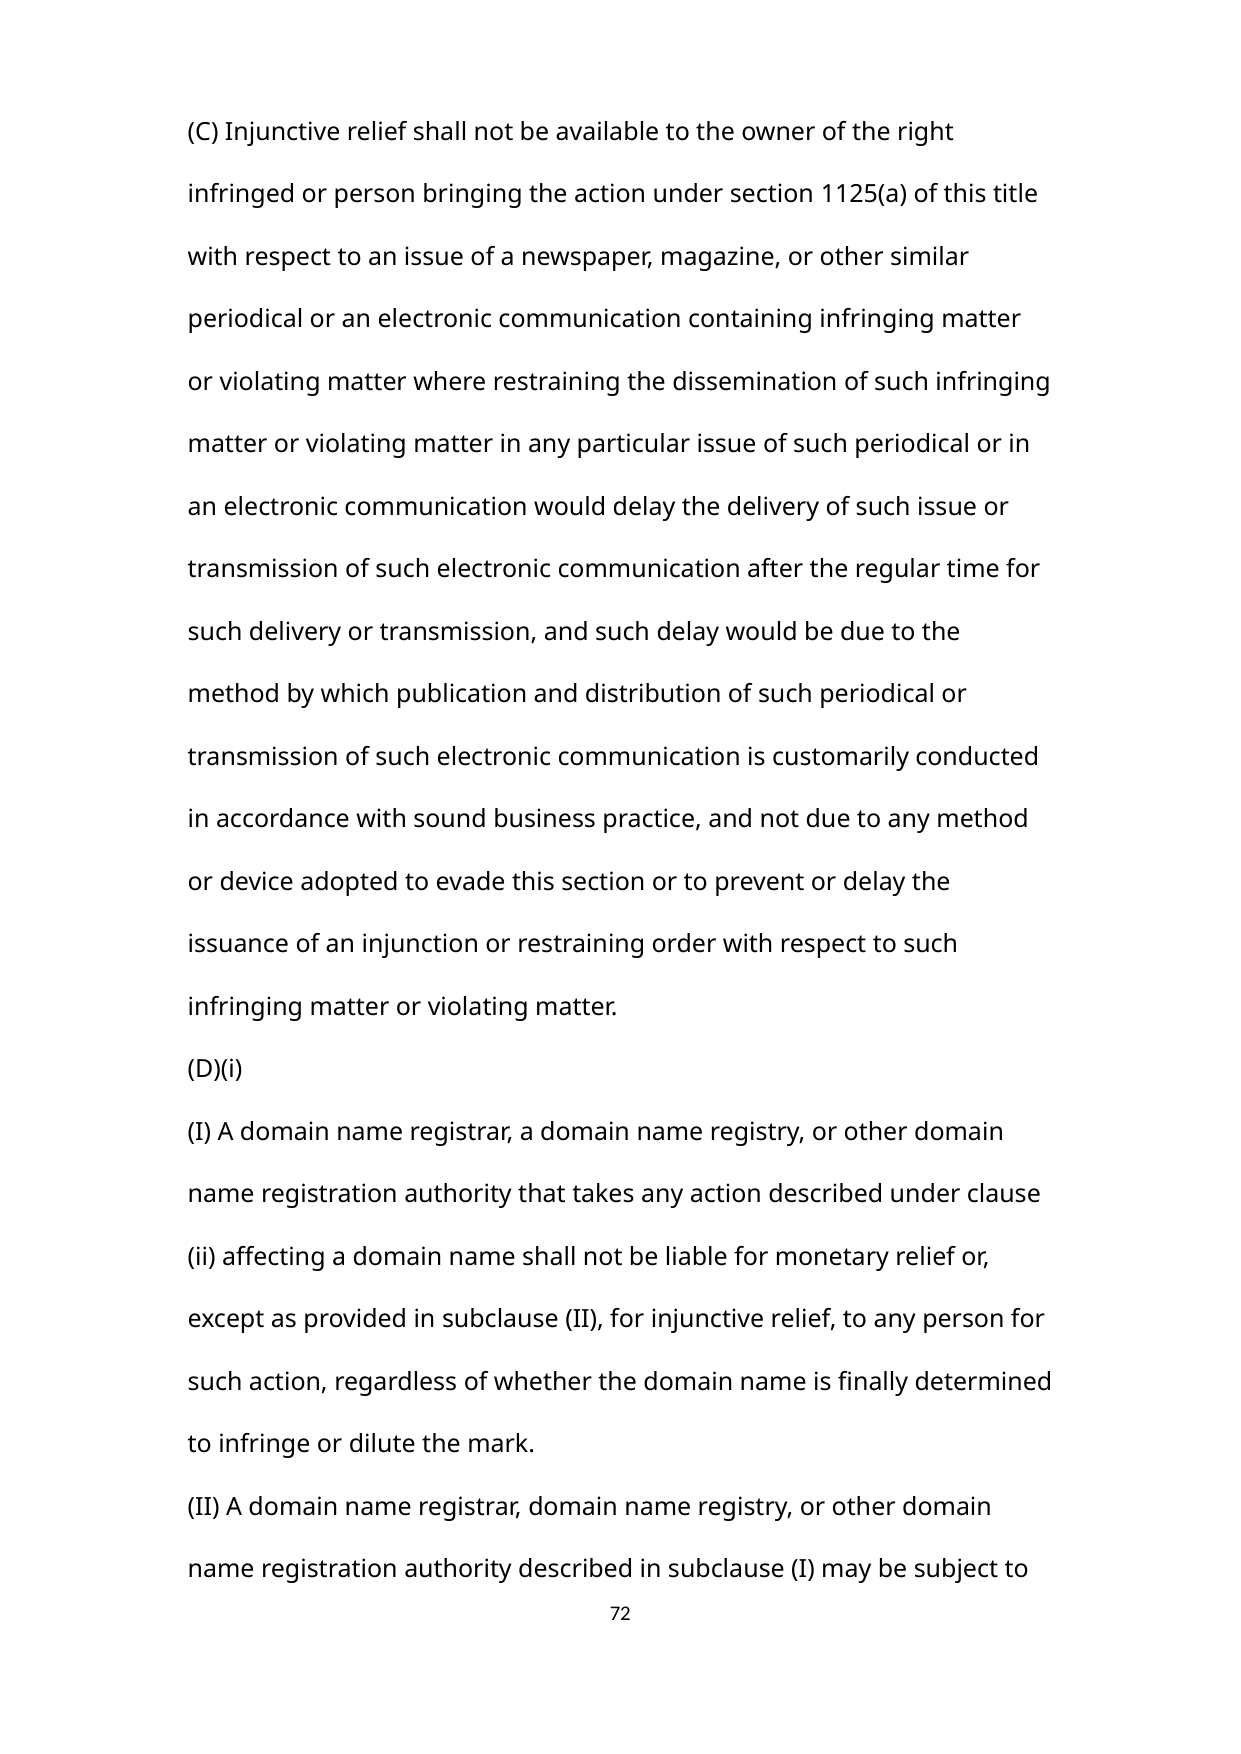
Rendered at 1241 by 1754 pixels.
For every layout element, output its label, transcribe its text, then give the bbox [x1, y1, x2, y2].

text (II) A domain name registrar, domain name registry, or other domain name registration authority described in subclause (I) may be subject to [187, 1464, 1053, 1589]
text (C) Injunctive relief shall not be available to the owner of the right infringed or person bringing the action under section 1125(a) of this title with respect to an issue of a newspaper, magazine, or other similar periodical or an electronic communication containing infringing matter or violating matter where restraining the dissemination of such infringing matter or violating matter in any particular issue of such periodical or in an electronic communication would delay the delivery of such issue or transmission of such electronic communication after the regular time for such delivery or transmission, and such delay would be due to the method by which publication and distribution of such periodical or transmission of such electronic communication is customarily conducted in accordance with sound business practice, and not due to any method or device adopted to evade this section or to prevent or delay the issuance of an injunction or restraining order with respect to such infringing matter or violating matter. [187, 89, 1053, 1026]
text (D)(i) [187, 1026, 1053, 1089]
text (I) A domain name registrar, a domain name registry, or other domain name registration authority that takes any action described under clause (ii) affecting a domain name shall not be liable for monetary relief or, except as provided in subclause (II), for injunctive relief, to any person for such action, regardless of whether the domain name is finally determined to infringe or dilute the mark. [187, 1089, 1053, 1464]
